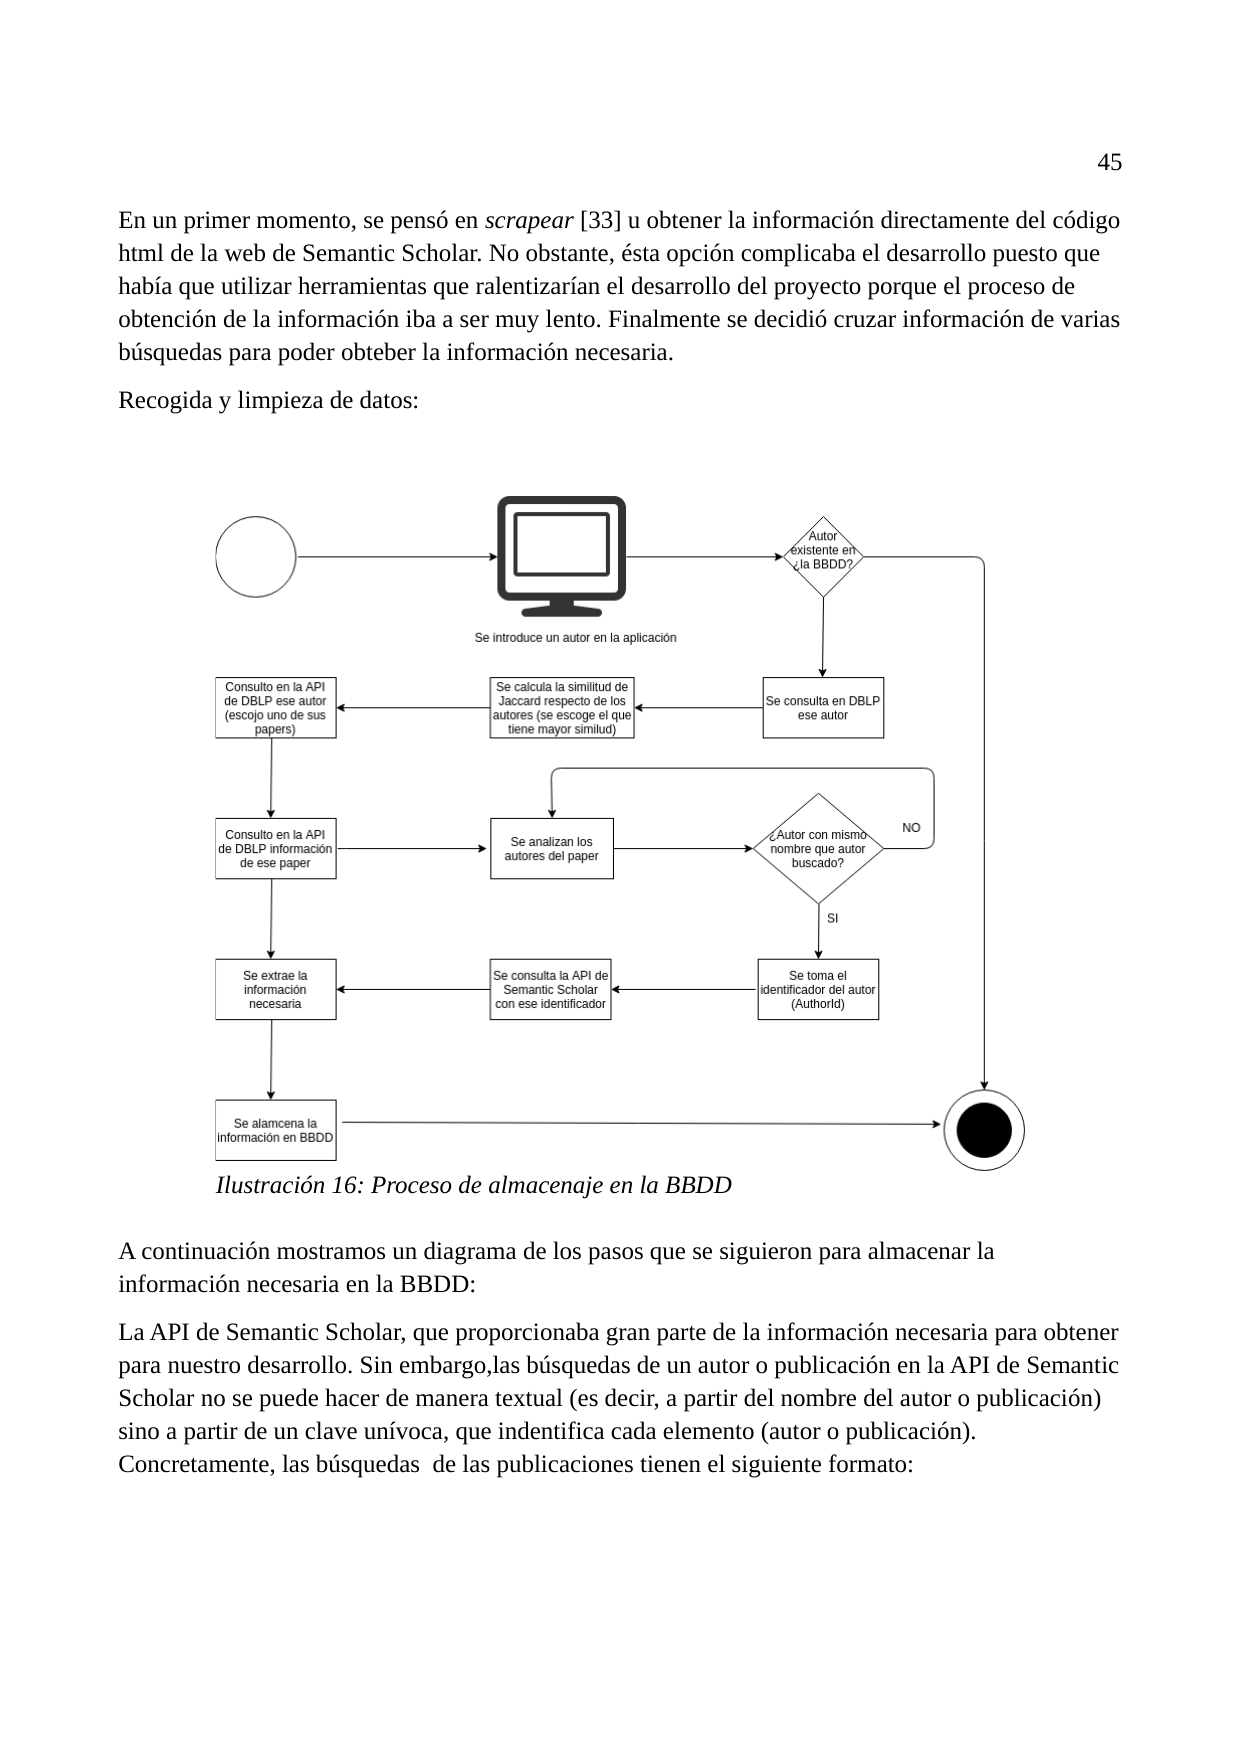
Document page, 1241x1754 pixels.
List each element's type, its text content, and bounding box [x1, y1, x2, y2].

text En un primer momento, se pensó en scrapear [33] u obtener la información directamente del código html de la web de Semantic Scholar. No obstante, ésta opción complicaba el desarrollo puesto que había que utilizar herramientas que ralentizarían el desarrollo del proyecto porque el proceso de obtención de la información iba a ser muy lento. Finalmente se decidió cruzar información de varias búsquedas para poder obteber la información necesaria. [118, 205, 1122, 366]
text La API de Semantic Scholar, que proporcionaba gran parte de la información necesaria para obtener para nuestro desarrollo. Sin embargo,las búsquedas de un autor o publicación en la API de Semantic Scholar no se puede hacer de manera textual (es decir, a partir del nombre del autor o publicación) sino a partir de un clave unívoca, que indentifica cada elemento (autor o publicación). Concretamente, las búsquedas de las publicaciones tienen el siguiente formato: [118, 1317, 1122, 1478]
text Ilustración 16: Proceso de almacenaje en la BBDD [216, 1171, 1025, 1199]
picture [215, 492, 1025, 1171]
text Recogida y limpieza de datos: [118, 385, 1122, 413]
text A continuación mostramos un diagrama de los pasos que se siguieron para almacenar la información necesaria en la BBDD: [118, 480, 1122, 1298]
